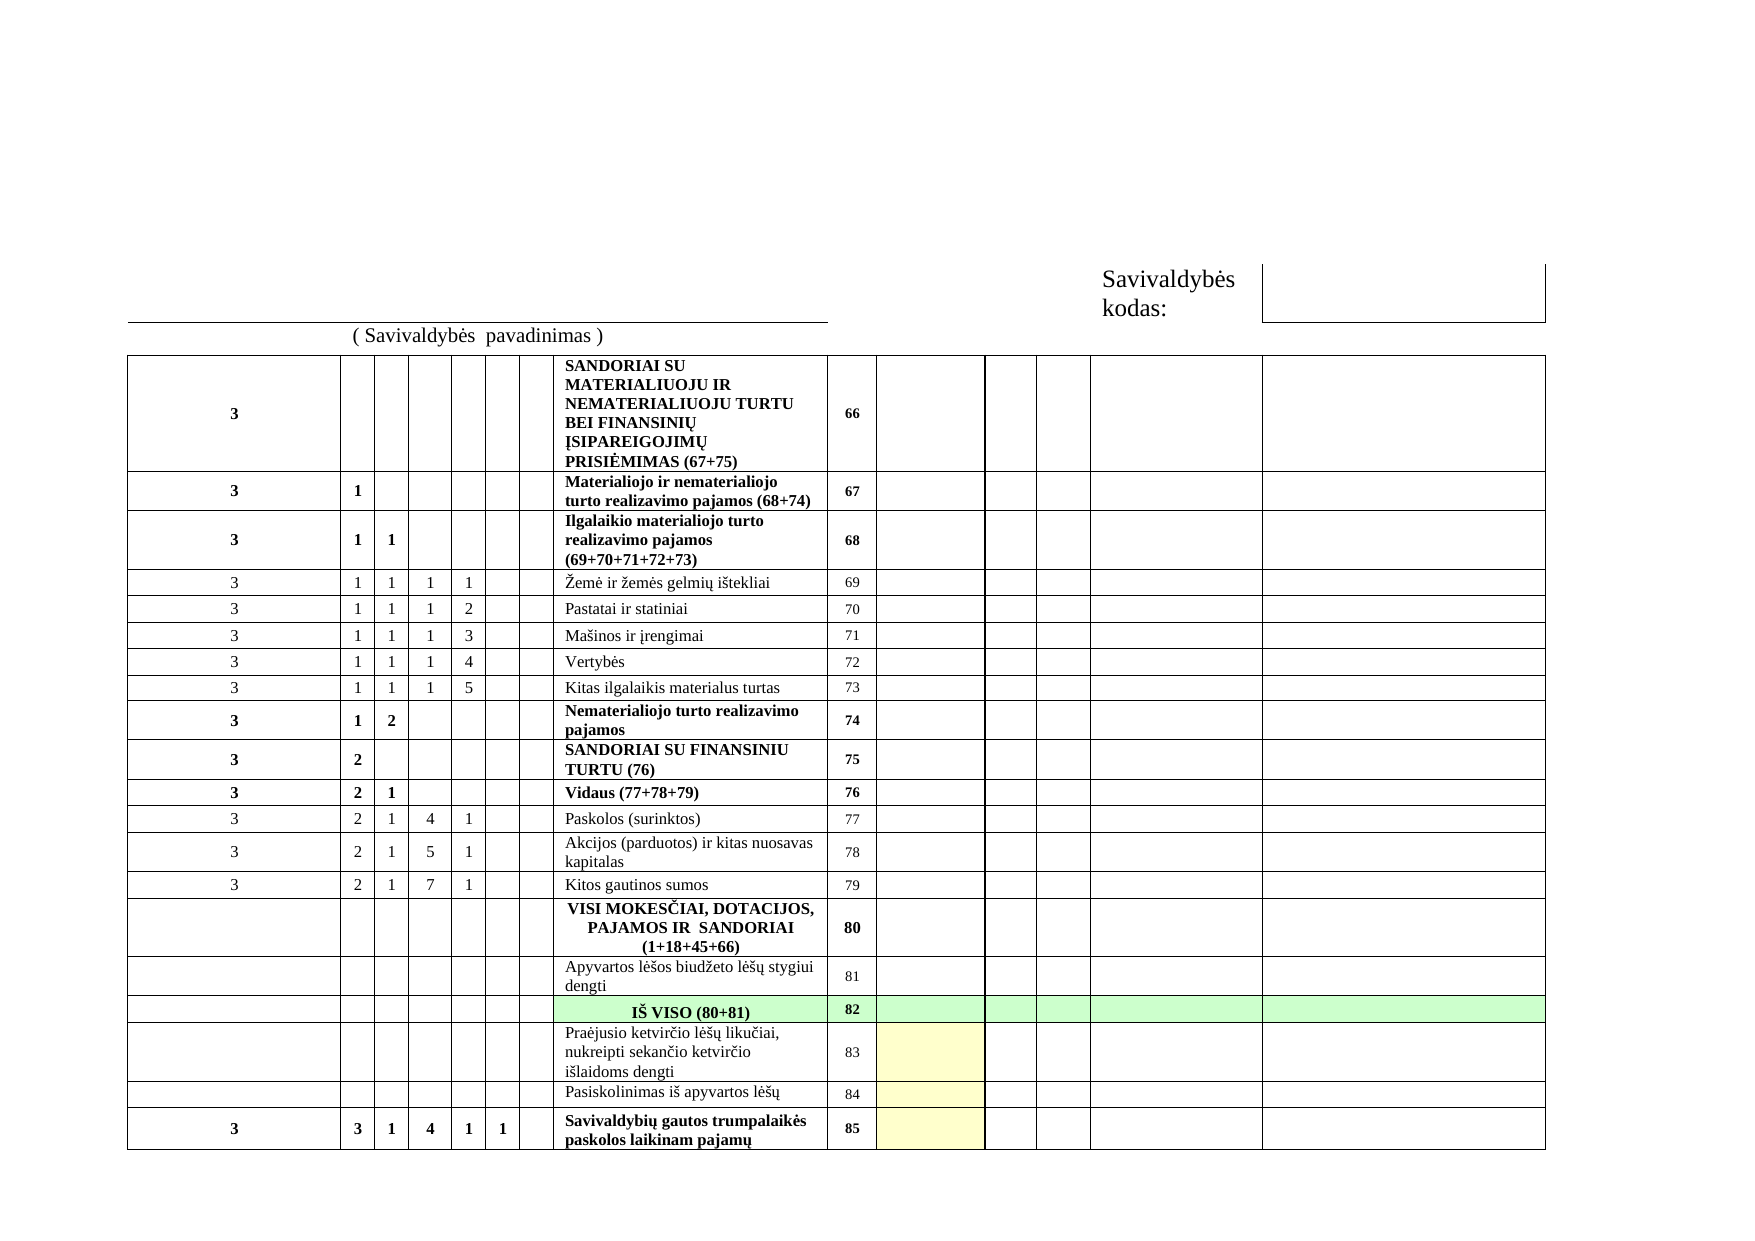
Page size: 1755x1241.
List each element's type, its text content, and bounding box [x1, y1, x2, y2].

table_cell 78 [828, 833, 876, 871]
table_cell [877, 780, 984, 805]
table_cell 83 [828, 1023, 876, 1081]
table_cell 2 [341, 872, 374, 897]
table_cell 3 [128, 570, 340, 595]
table_cell [1091, 872, 1262, 897]
table_cell 1 [452, 872, 485, 897]
table_cell 3 [128, 472, 340, 510]
table_cell [1091, 356, 1262, 471]
table_cell [452, 899, 485, 956]
table_cell 3 [128, 676, 340, 700]
table_cell [341, 1023, 374, 1081]
table_cell Akcijos (parduotos) ir kitas nuosavas kapitalas [554, 833, 827, 871]
table_cell [1263, 996, 1545, 1022]
table_cell [877, 899, 984, 956]
table_cell [1037, 1108, 1090, 1149]
table_cell [1091, 235, 1262, 264]
table_cell [1037, 1023, 1090, 1081]
table_cell [1091, 1108, 1262, 1149]
table_cell [341, 899, 374, 956]
table_cell [486, 570, 519, 595]
table_cell Apyvartos lėšos biudžeto lėšų stygiui dengti [554, 957, 827, 995]
table_cell [828, 322, 877, 354]
table_cell [1091, 1082, 1262, 1107]
table_cell [986, 596, 1036, 622]
table_cell SANDORIAI SU FINANSINIU TURTU (76) [554, 740, 827, 778]
table_cell [375, 1082, 408, 1107]
table_cell [877, 235, 985, 264]
table_cell [520, 570, 553, 595]
table_cell [128, 1082, 340, 1107]
table_cell [409, 996, 451, 1022]
table_cell 3 [128, 780, 340, 805]
table_cell [877, 1082, 984, 1107]
table_cell 73 [828, 676, 876, 700]
table_cell [486, 511, 519, 568]
table_cell [1091, 1023, 1262, 1081]
table_cell [1036, 322, 1091, 354]
table_cell [828, 235, 877, 264]
table_cell [375, 356, 408, 471]
table_cell [877, 207, 985, 235]
table_cell [520, 472, 553, 510]
table_cell [1037, 1082, 1090, 1107]
table_cell 5 [452, 676, 485, 700]
table_cell [1091, 207, 1262, 235]
table_cell 71 [828, 623, 876, 648]
table_cell [1263, 899, 1545, 956]
table_cell Praėjusio ketvirčio lėšų likučiai, nukreipti sekančio ketvirčio išlaidoms dengti [554, 1023, 827, 1081]
table_cell 1 [375, 1108, 408, 1149]
table_cell 1 [375, 596, 408, 622]
table_cell Materialiojo ir nematerialiojo turto realizavimo pajamos (68+74) [554, 472, 827, 510]
table_cell Žemė ir žemės gelmių ištekliai [554, 570, 827, 595]
table_cell 3 [128, 623, 340, 648]
table_cell Pasiskolinimas iš apyvartos lėšų [554, 1082, 827, 1107]
table_cell 4 [409, 806, 451, 832]
table_cell 1 [375, 676, 408, 700]
table_cell [409, 472, 451, 510]
table_cell [486, 1082, 519, 1107]
table_cell 1 [375, 806, 408, 832]
table_cell [128, 996, 340, 1022]
table_cell [877, 570, 984, 595]
table_cell 1 [409, 596, 451, 622]
table_cell [375, 1023, 408, 1081]
table_cell [409, 511, 451, 568]
table_cell [409, 957, 451, 995]
table_cell [486, 872, 519, 897]
table_cell ( Savivaldybės pavadinimas ) [128, 323, 828, 354]
table_cell [1263, 780, 1545, 805]
table_cell Kitas ilgalaikis materialus turtas [554, 676, 827, 700]
table_cell [1263, 623, 1545, 648]
table_cell [520, 740, 553, 778]
table_cell [1037, 623, 1090, 648]
table_cell Pastatai ir statiniai [554, 596, 827, 622]
table_cell [1091, 623, 1262, 648]
table_cell [409, 1023, 451, 1081]
table_cell [452, 511, 485, 568]
table_cell 2 [341, 806, 374, 832]
table_cell [375, 996, 408, 1022]
table_cell [486, 806, 519, 832]
table_cell 66 [828, 356, 876, 471]
table_cell [1091, 780, 1262, 805]
table_cell 1 [341, 701, 374, 739]
table_cell [128, 899, 340, 956]
table_cell [409, 899, 451, 956]
table_cell [520, 1108, 553, 1149]
table_cell [452, 356, 485, 471]
table_cell [1263, 833, 1545, 871]
table_cell Vertybės [554, 649, 827, 675]
table_cell [520, 596, 553, 622]
table_cell Paskolos (surinktos) [554, 806, 827, 832]
table_cell 80 [828, 899, 876, 956]
table_cell 85 [828, 1108, 876, 1149]
table_cell [986, 570, 1036, 595]
table_cell [375, 472, 408, 510]
table_cell [1263, 1082, 1545, 1107]
table_cell [1037, 899, 1090, 956]
table_cell [1263, 872, 1545, 897]
table_cell [486, 472, 519, 510]
table_cell [1037, 780, 1090, 805]
table_cell [520, 649, 553, 675]
table_cell 84 [828, 1082, 876, 1107]
table_cell [1037, 472, 1090, 510]
table_cell 81 [828, 957, 876, 995]
table_cell [520, 1023, 553, 1081]
table_cell [1263, 740, 1545, 778]
table_cell 82 [828, 996, 876, 1022]
table_cell [1091, 996, 1262, 1022]
table_cell [486, 899, 519, 956]
table_cell 68 [828, 511, 876, 568]
table_cell [1037, 649, 1090, 675]
table_cell [828, 264, 877, 322]
table_cell [409, 356, 451, 471]
table_cell 1 [375, 570, 408, 595]
table_cell [986, 623, 1036, 648]
table_cell [1263, 570, 1545, 595]
table_cell [986, 833, 1036, 871]
table_cell [1037, 570, 1090, 595]
table_cell [985, 207, 1036, 235]
table_cell 70 [828, 596, 876, 622]
table_cell [486, 596, 519, 622]
table_cell [1091, 649, 1262, 675]
table_cell 3 [128, 649, 340, 675]
table_cell [452, 1082, 485, 1107]
table_cell [1091, 740, 1262, 778]
table_cell 1 [341, 649, 374, 675]
table_cell 1 [375, 511, 408, 568]
table_cell [986, 872, 1036, 897]
table_cell [986, 1082, 1036, 1107]
table_cell [520, 806, 553, 832]
table_cell 1 [409, 649, 451, 675]
table_cell [1263, 472, 1545, 510]
table_cell [877, 996, 984, 1022]
table_cell [375, 740, 408, 778]
table_cell [877, 264, 985, 322]
table_cell [1091, 472, 1262, 510]
table_cell 3 [128, 1108, 340, 1149]
table_cell [877, 872, 984, 897]
table_cell [1037, 872, 1090, 897]
table_cell [877, 511, 984, 568]
table_cell [1091, 322, 1545, 354]
table_cell [1091, 701, 1262, 739]
table_cell [486, 701, 519, 739]
table_cell Mašinos ir įrengimai [554, 623, 827, 648]
table_cell [1262, 207, 1545, 235]
table_cell [520, 899, 553, 956]
table_cell [1091, 596, 1262, 622]
table_cell [341, 996, 374, 1022]
table_cell [1263, 649, 1545, 675]
table_cell [986, 356, 1036, 471]
table_cell 7 [409, 872, 451, 897]
table_cell 75 [828, 740, 876, 778]
table_cell [877, 1108, 984, 1149]
table_cell 1 [341, 596, 374, 622]
table_cell [1091, 833, 1262, 871]
table_cell [128, 264, 828, 322]
table_cell [520, 623, 553, 648]
table_cell VISI MOKESČIAI, DOTACIJOS, PAJAMOS IR SANDORIAI (1+18+45+66) [554, 899, 827, 956]
table_cell Nematerialiojo turto realizavimo pajamos [554, 701, 827, 739]
table_cell [1037, 701, 1090, 739]
table_cell [341, 356, 374, 471]
table_cell Savivaldybių gautos trumpalaikės paskolos laikinam pajamų [554, 1108, 827, 1149]
table_cell 1 [341, 511, 374, 568]
table_cell [128, 1023, 340, 1081]
table_cell [986, 511, 1036, 568]
table_cell 69 [828, 570, 876, 595]
table_cell [486, 996, 519, 1022]
table_cell [877, 957, 984, 995]
table_cell [1263, 356, 1545, 471]
table_cell [1091, 806, 1262, 832]
table_cell [375, 899, 408, 956]
table_cell [486, 676, 519, 700]
table_cell [128, 235, 828, 264]
table_cell [985, 264, 1036, 322]
table_cell 72 [828, 649, 876, 675]
table_cell [520, 957, 553, 995]
table_cell [520, 872, 553, 897]
table_cell Savivaldybės kodas: [1091, 264, 1262, 322]
table_cell [1263, 676, 1545, 700]
table_cell 2 [452, 596, 485, 622]
table_cell [1037, 996, 1090, 1022]
table_cell 1 [409, 623, 451, 648]
table_cell SANDORIAI SU MATERIALIUOJU IR NEMATERIALIUOJU TURTU BEI FINANSINIŲ ĮSIPAREIGOJIMŲ PRISIĖMIMAS (67+75) [554, 356, 827, 471]
table_cell [1263, 1108, 1545, 1149]
table_cell [520, 780, 553, 805]
table_cell 2 [341, 833, 374, 871]
table_cell [986, 1108, 1036, 1149]
table_cell [877, 596, 984, 622]
table_cell [486, 780, 519, 805]
table_cell 1 [375, 872, 408, 897]
table_cell [986, 996, 1036, 1022]
table_cell [452, 740, 485, 778]
table_cell [409, 1082, 451, 1107]
table_cell 2 [375, 701, 408, 739]
table_cell 3 [452, 623, 485, 648]
table_cell [520, 701, 553, 739]
table_cell [452, 780, 485, 805]
table_cell Ilgalaikio materialiojo turto realizavimo pajamos (69+70+71+72+73) [554, 511, 827, 568]
table_cell [986, 701, 1036, 739]
table_cell Kitos gautinos sumos [554, 872, 827, 897]
table_cell [486, 649, 519, 675]
table_cell 2 [341, 780, 374, 805]
table_cell 1 [452, 1108, 485, 1149]
table_cell 1 [341, 623, 374, 648]
table_cell [986, 780, 1036, 805]
table_cell 3 [341, 1108, 374, 1149]
table_cell [452, 701, 485, 739]
table_cell 1 [341, 676, 374, 700]
table_cell [877, 649, 984, 675]
table_cell 3 [128, 701, 340, 739]
table_cell [986, 957, 1036, 995]
table_cell 77 [828, 806, 876, 832]
table_cell [986, 740, 1036, 778]
table_cell [452, 996, 485, 1022]
table_cell [877, 472, 984, 510]
table_cell 3 [128, 872, 340, 897]
table_cell [1037, 806, 1090, 832]
table_cell 1 [486, 1108, 519, 1149]
table_cell [1037, 740, 1090, 778]
table_cell [452, 1023, 485, 1081]
table_cell [1263, 511, 1545, 568]
table_cell [1263, 806, 1545, 832]
table_cell [1037, 596, 1090, 622]
table_cell [520, 1082, 553, 1107]
table_cell [986, 806, 1036, 832]
table_cell [128, 957, 340, 995]
table_cell [1263, 701, 1545, 739]
table_cell 1 [341, 472, 374, 510]
table_cell [1091, 511, 1262, 568]
table_cell [1263, 596, 1545, 622]
table_cell [486, 740, 519, 778]
table_cell 3 [128, 596, 340, 622]
table_cell [1091, 676, 1262, 700]
table_cell [986, 899, 1036, 956]
table_cell 79 [828, 872, 876, 897]
table_cell 2 [341, 740, 374, 778]
table_cell 3 [128, 511, 340, 568]
table_cell 3 [128, 740, 340, 778]
table_cell [877, 322, 985, 354]
table_cell [1037, 957, 1090, 995]
table_cell [1037, 511, 1090, 568]
table_cell [486, 1023, 519, 1081]
table_cell [828, 207, 877, 235]
table_cell [1263, 264, 1545, 322]
table_cell [877, 806, 984, 832]
table_cell 1 [375, 780, 408, 805]
table_cell 3 [128, 833, 340, 871]
table_cell [1263, 957, 1545, 995]
table_cell [1262, 235, 1545, 264]
table_cell [1036, 207, 1091, 235]
table_cell 3 [128, 806, 340, 832]
table_cell [1036, 235, 1091, 264]
table_cell 76 [828, 780, 876, 805]
table_cell [128, 207, 828, 235]
table_cell [1091, 899, 1262, 956]
table_cell [520, 356, 553, 471]
table_cell 1 [452, 570, 485, 595]
table_cell 1 [341, 570, 374, 595]
table_cell [486, 957, 519, 995]
table_cell [877, 1023, 984, 1081]
table_cell [877, 356, 984, 471]
table_cell [986, 1023, 1036, 1081]
table_cell [877, 833, 984, 871]
table_cell [1263, 1023, 1545, 1081]
table_cell [409, 740, 451, 778]
table_cell [486, 356, 519, 471]
table_cell [1037, 833, 1090, 871]
table_cell [877, 701, 984, 739]
table_cell IŠ VISO (80+81) [554, 996, 827, 1022]
table_cell [341, 1082, 374, 1107]
table_cell 1 [375, 833, 408, 871]
table_cell 3 [128, 356, 340, 471]
table_cell [877, 676, 984, 700]
table_cell [409, 701, 451, 739]
table_cell [520, 676, 553, 700]
table_cell [986, 649, 1036, 675]
table_cell [986, 472, 1036, 510]
table_cell 1 [452, 833, 485, 871]
table_cell 1 [375, 649, 408, 675]
table_cell 4 [409, 1108, 451, 1149]
table_cell [1091, 570, 1262, 595]
table_cell [341, 957, 374, 995]
table_cell [877, 740, 984, 778]
table_cell [985, 235, 1036, 264]
table_cell [520, 833, 553, 871]
table_cell [486, 623, 519, 648]
table_cell [452, 957, 485, 995]
table_cell [520, 511, 553, 568]
table_cell [452, 472, 485, 510]
table_cell [1036, 264, 1091, 322]
table_cell 5 [409, 833, 451, 871]
table_cell [986, 676, 1036, 700]
table_cell 1 [375, 623, 408, 648]
table_cell [985, 322, 1036, 354]
table_cell 1 [409, 676, 451, 700]
table_cell 4 [452, 649, 485, 675]
table_cell [1037, 676, 1090, 700]
table_cell [1037, 356, 1090, 471]
table_cell 67 [828, 472, 876, 510]
table_cell 1 [409, 570, 451, 595]
table_cell [877, 623, 984, 648]
table_cell [375, 957, 408, 995]
table_cell Vidaus (77+78+79) [554, 780, 827, 805]
table_cell [409, 780, 451, 805]
table_cell [486, 833, 519, 871]
table_cell [1091, 957, 1262, 995]
table_cell [520, 996, 553, 1022]
table_cell 1 [452, 806, 485, 832]
table_cell 74 [828, 701, 876, 739]
